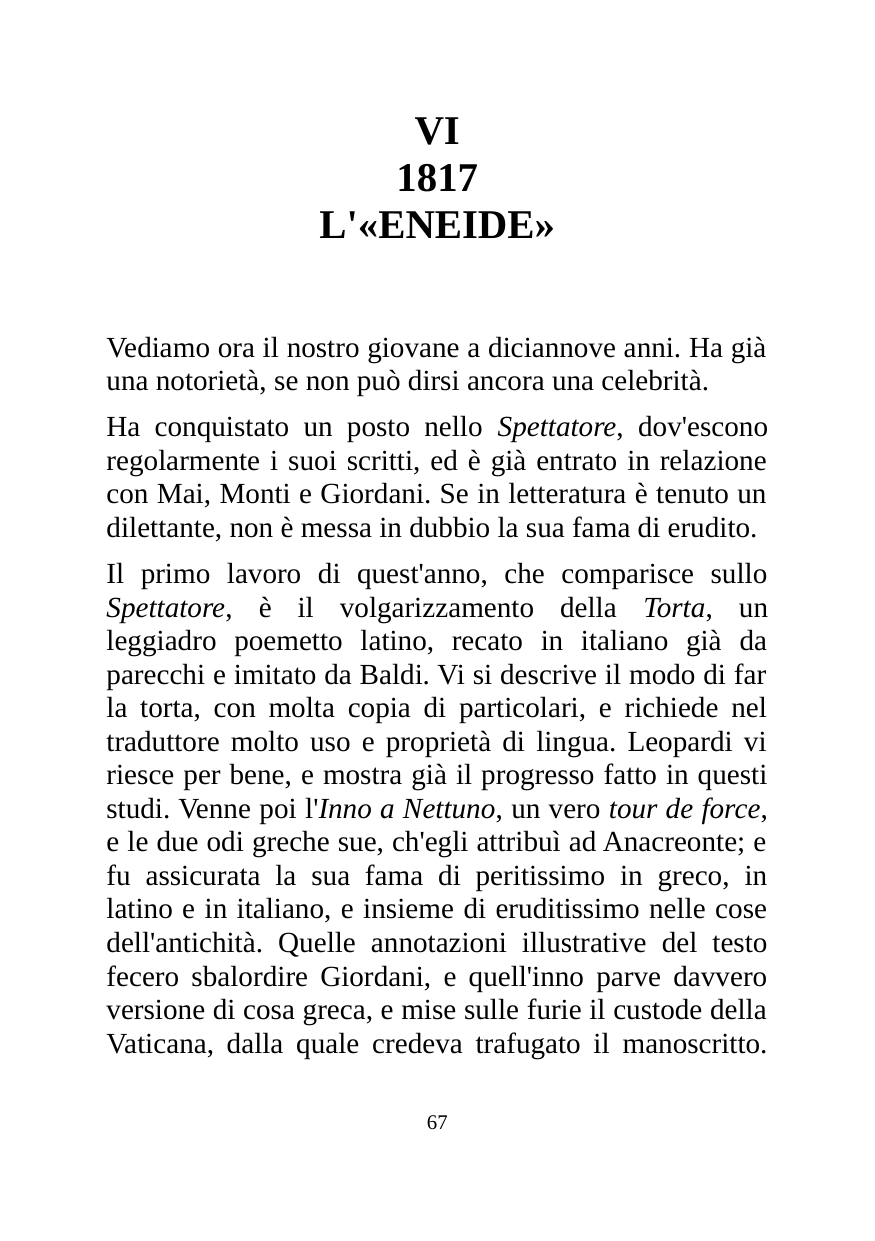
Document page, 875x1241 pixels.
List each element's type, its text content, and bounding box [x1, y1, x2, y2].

subtitle VI 1817 L'«ENEIDE» [106, 106, 768, 247]
text Ha conquistato un posto nello Spettatore, dov'escono regolarmente i suoi scritti, ed è già entrato in relazione con Mai, Monti e Giordani. Se in letteratura è tenuto un dilettante, non è messa in dubbio la sua fama di erudito. [106, 409, 768, 544]
text Il primo lavoro di quest'anno, che comparisce sullo Spettatore, è il volgarizzamento della Torta, un leggiadro poemetto latino, recato in italiano già da parecchi e imitato da Baldi. Vi si descrive il modo di far la torta, con molta copia di particolari, e richiede nel traduttore molto uso e proprietà di lingua. Leopardi vi riesce per bene, e mostra già il progresso fatto in questi studi. Venne poi l'Inno a Nettuno, un vero tour de force, e le due odi greche sue, ch'egli attribuì ad Anacreonte; e fu assicurata la sua fama di peritissimo in greco, in latino e in italiano, e insieme di eruditissimo nelle cose dell'antichità. Quelle annotazioni illustrative del testo fecero sbalordire Giordani, e quell'inno parve davvero versione di cosa greca, e mise sulle furie il custode della Vaticana, dalla quale credeva trafugato il manoscritto. [106, 556, 768, 1059]
text Vediamo ora il nostro giovane a diciannove anni. Ha già una notorietà, se non può dirsi ancora una celebrità. [106, 330, 768, 397]
